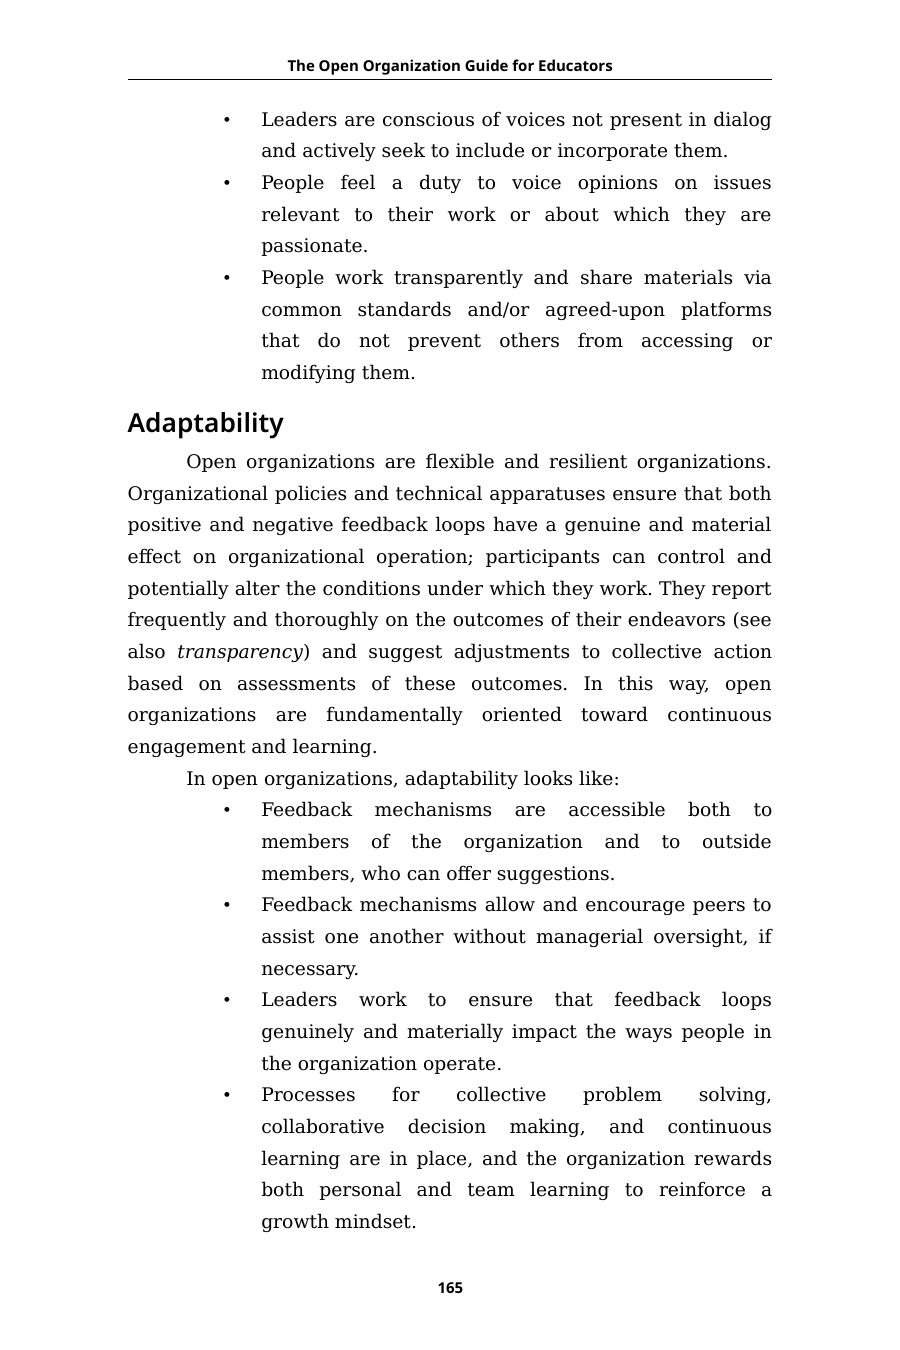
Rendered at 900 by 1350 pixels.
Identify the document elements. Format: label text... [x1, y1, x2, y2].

text Open organizations are flexible and resilient organizations. Organizational policies and technical apparatuses ensure that both positive and negative feedback loops have a genuine and material effect on organizational operation; participants can control and potentially alter the conditions under which they work. They report frequently and thoroughly on the outcomes of their endeavors (see also transparency) and suggest adjustments to collective action based on assessments of these outcomes. In this way, open organizations are fundamentally oriented toward continuous engagement and learning. [127, 451, 772, 758]
list Feedback mechanisms are accessible both to members of the organization and to outside members, who can offer suggestions. [223, 799, 772, 885]
list Leaders are conscious of voices not present in dialog and actively seek to include or incorporate them. [223, 109, 772, 162]
list People feel a duty to voice opinions on issues relevant to their work or about which they are passionate. [223, 172, 772, 257]
list Processes for collective problem solving, collaborative decision making, and continuous learning are in place, and the organization rewards both personal and team learning to reinforce a growth mindset. [223, 1084, 772, 1233]
list Leaders work to ensure that feedback loops genuinely and materially impact the ways people in the organization operate. [223, 989, 772, 1075]
subtitle Adaptability [127, 408, 772, 439]
list People work transparently and share materials via common standards and/or agreed-upon platforms that do not prevent others from accessing or modifying them. [223, 267, 772, 384]
text In open organizations, adaptability looks like: [127, 768, 772, 790]
list Feedback mechanisms allow and encourage peers to assist one another without managerial oversight, if necessary. [223, 894, 772, 980]
